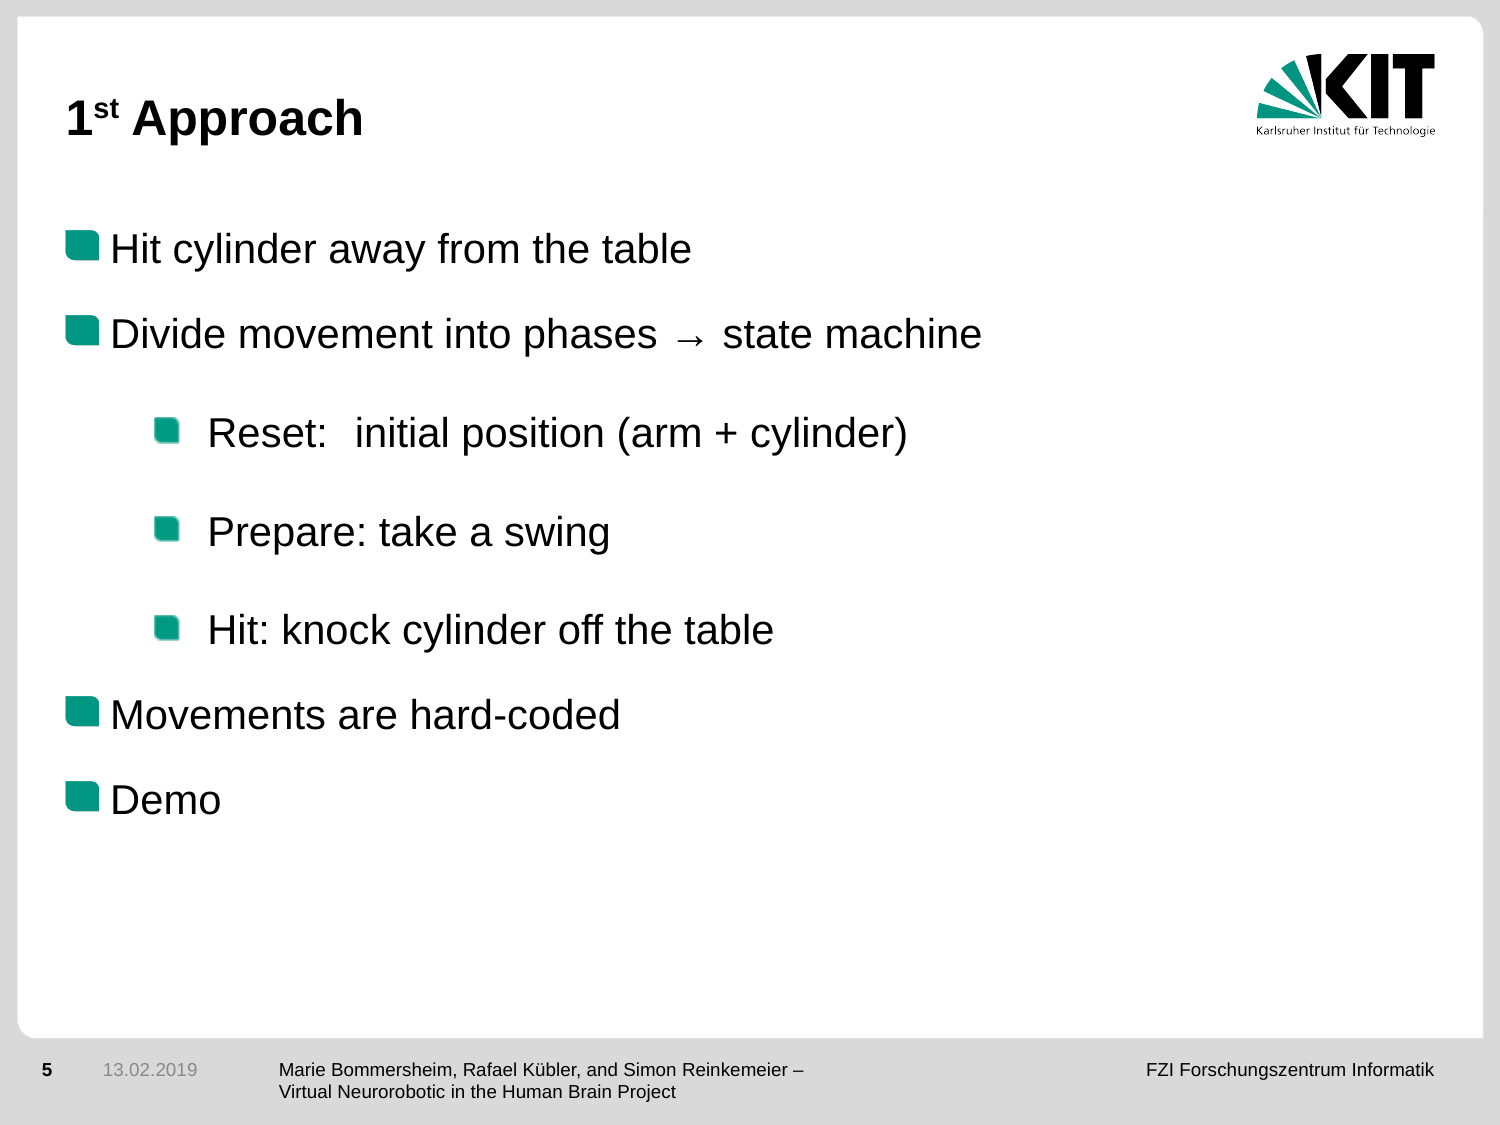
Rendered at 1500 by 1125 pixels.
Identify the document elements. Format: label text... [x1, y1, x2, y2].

slide_number 13.02.2019 [102, 1057, 272, 1118]
title 1st Approach [65, 64, 1192, 147]
list Hit cylinder away from the table Divide movement into phases → state machine Reset: initial position (arm + cylinder) Prepare: take a swing Hit: knock cylinder off the table Movements are hard-coded Demo [65, 197, 1435, 1002]
slide_number [41, 1057, 96, 1106]
picture [0, 0, 1500, 1125]
